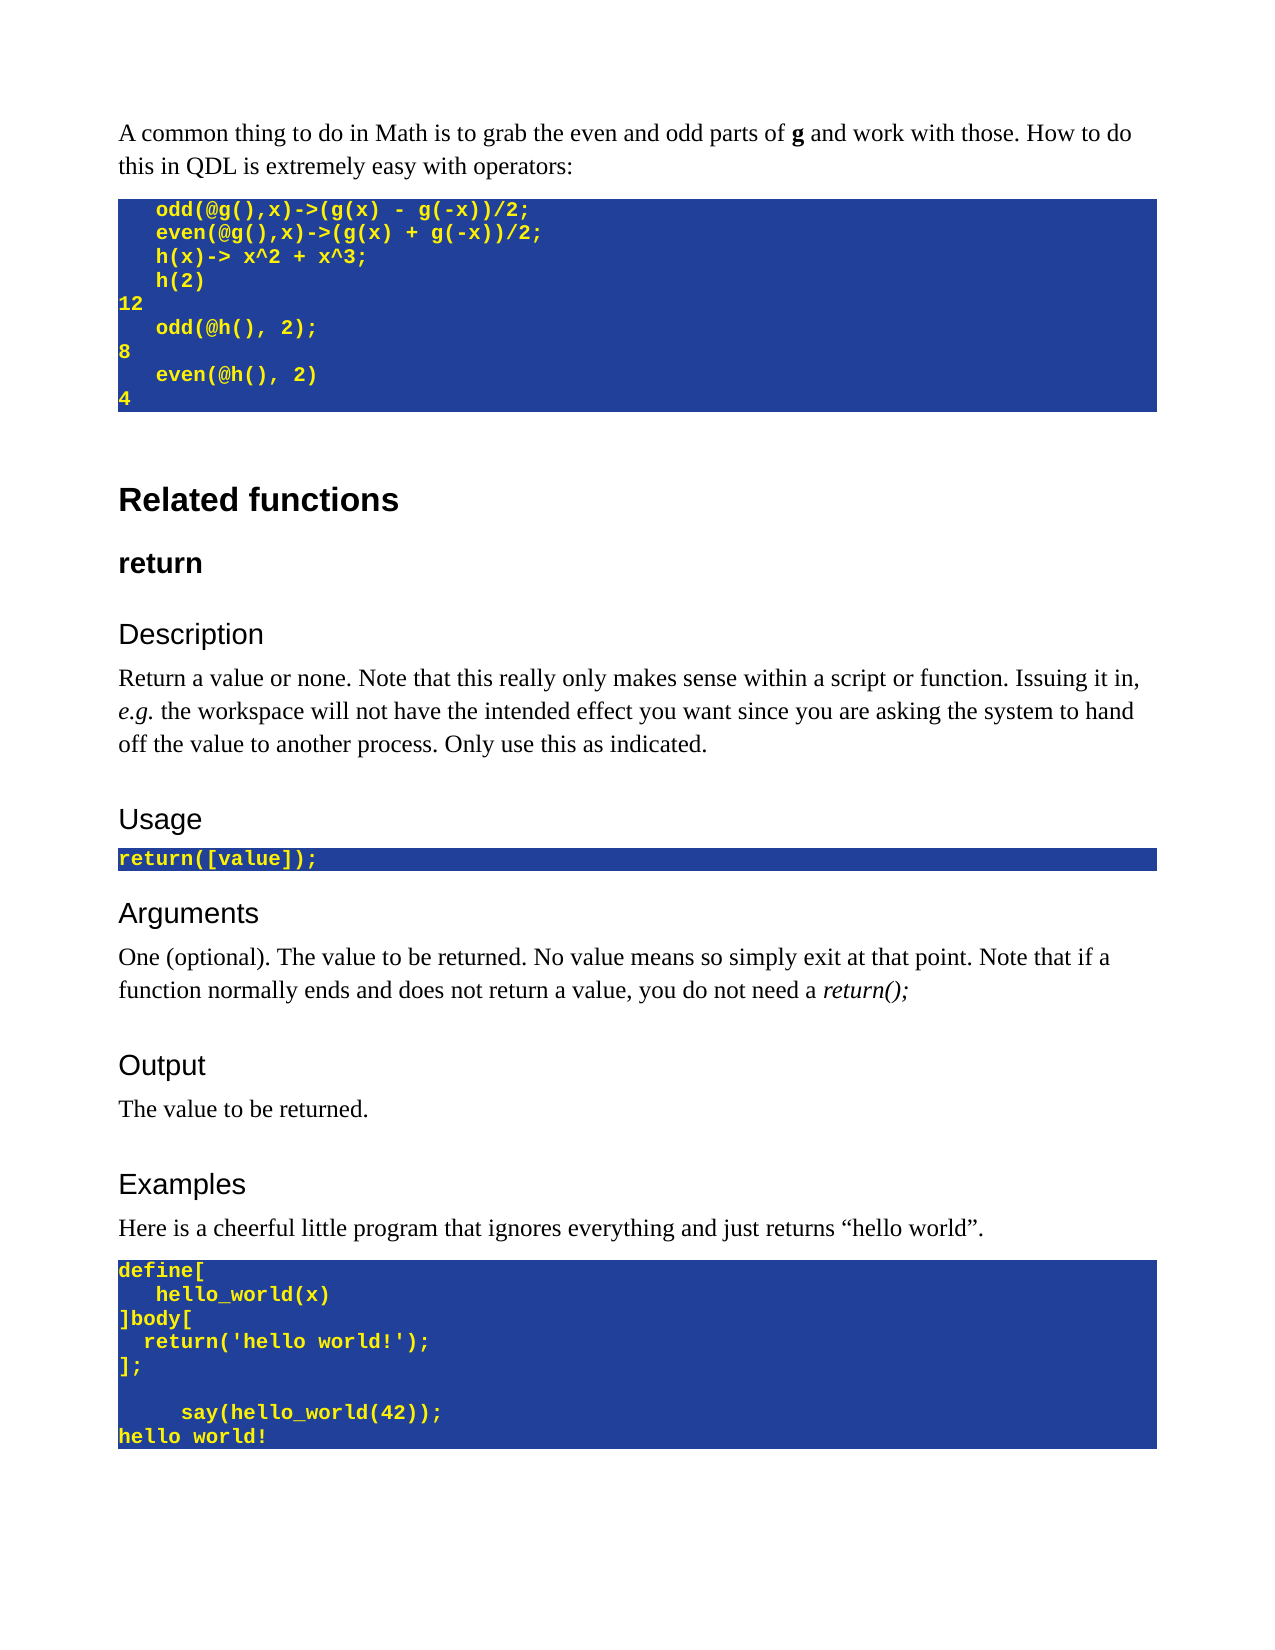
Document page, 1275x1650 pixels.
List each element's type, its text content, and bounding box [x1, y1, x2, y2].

text hello_world(x) [118, 1284, 1157, 1308]
text The value to be returned. [118, 1094, 1157, 1123]
text 12 [118, 293, 1157, 317]
text One (optional). The value to be returned. No value means so simply exit at that point. Note that if a function normally ends and does not return a value, you do not need a return(); [118, 942, 1157, 1004]
text return('hello world!'); [118, 1331, 1157, 1355]
text A common thing to do in Math is to grab the even and odd parts of g and work with those. How to do this in QDL is extremely easy with operators: [118, 118, 1157, 180]
text h(x)-> x^2 + x^3; [118, 246, 1157, 270]
text return([value]); [118, 848, 1157, 871]
text 4 [118, 388, 1157, 412]
text Return a value or none. Note that this really only makes sense within a script or function. Issuing it in, e.g. the workspace will not have the intended effect you want since you are asking the system to hand off the value to another process. Only use this as indicated. [118, 663, 1157, 758]
subtitle Related functions [118, 480, 1157, 519]
text say(hello_world(42)); [118, 1402, 1157, 1426]
text 8 [118, 341, 1157, 364]
subtitle Usage [118, 802, 1157, 835]
text ]body[ [118, 1308, 1157, 1331]
subtitle Description [118, 617, 1157, 651]
text even(@h(), 2) [118, 364, 1157, 388]
text ]; [118, 1355, 1157, 1378]
text define[ [118, 1260, 1157, 1284]
text Here is a cheerful little program that ignores everything and just returns “hello world”. [118, 1213, 1157, 1241]
subtitle return [118, 546, 1157, 579]
subtitle Arguments [118, 896, 1157, 930]
text h(2) [118, 270, 1157, 293]
subtitle Examples [118, 1167, 1157, 1200]
subtitle Output [118, 1048, 1157, 1082]
text even(@g(),x)->(g(x) + g(-x))/2; [118, 222, 1157, 246]
text odd(@g(),x)->(g(x) - g(-x))/2; [118, 199, 1157, 222]
text odd(@h(), 2); [118, 317, 1157, 341]
text hello world! [118, 1426, 1157, 1449]
